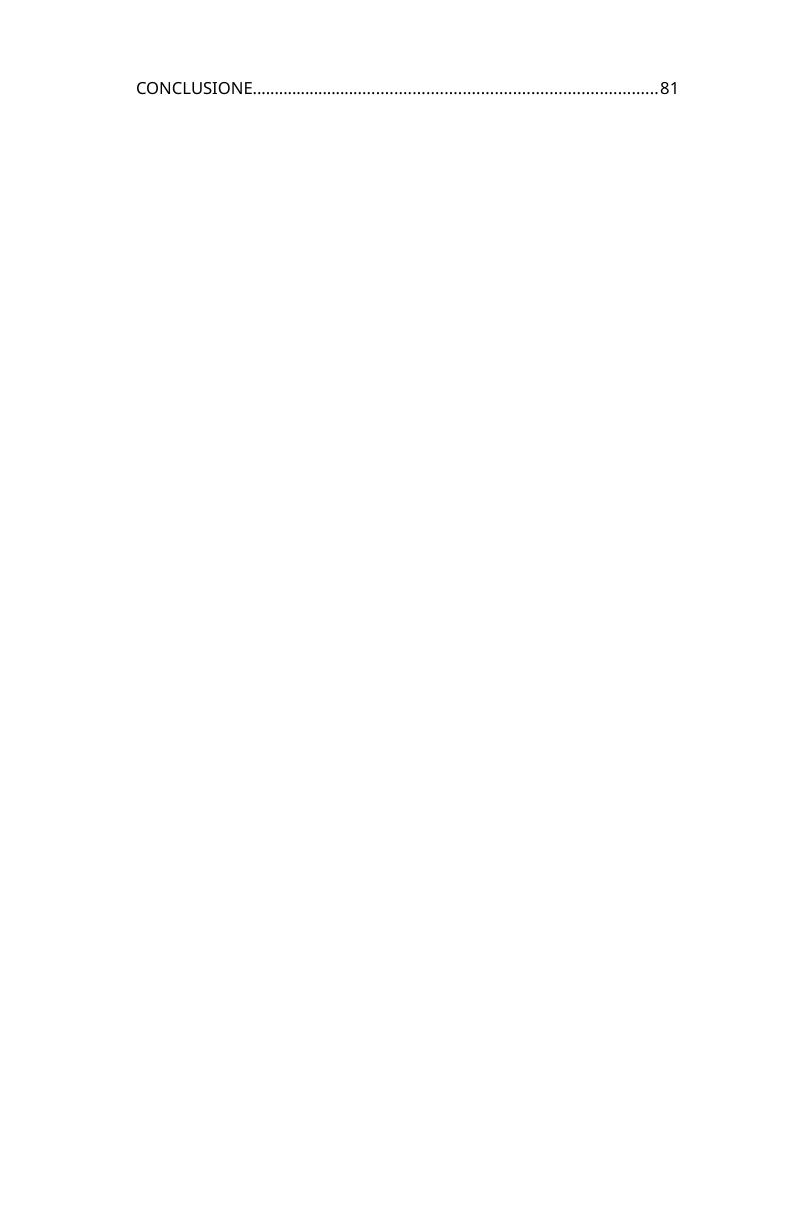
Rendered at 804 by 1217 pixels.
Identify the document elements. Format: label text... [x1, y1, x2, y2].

text Conclusione 81 [136, 77, 679, 99]
